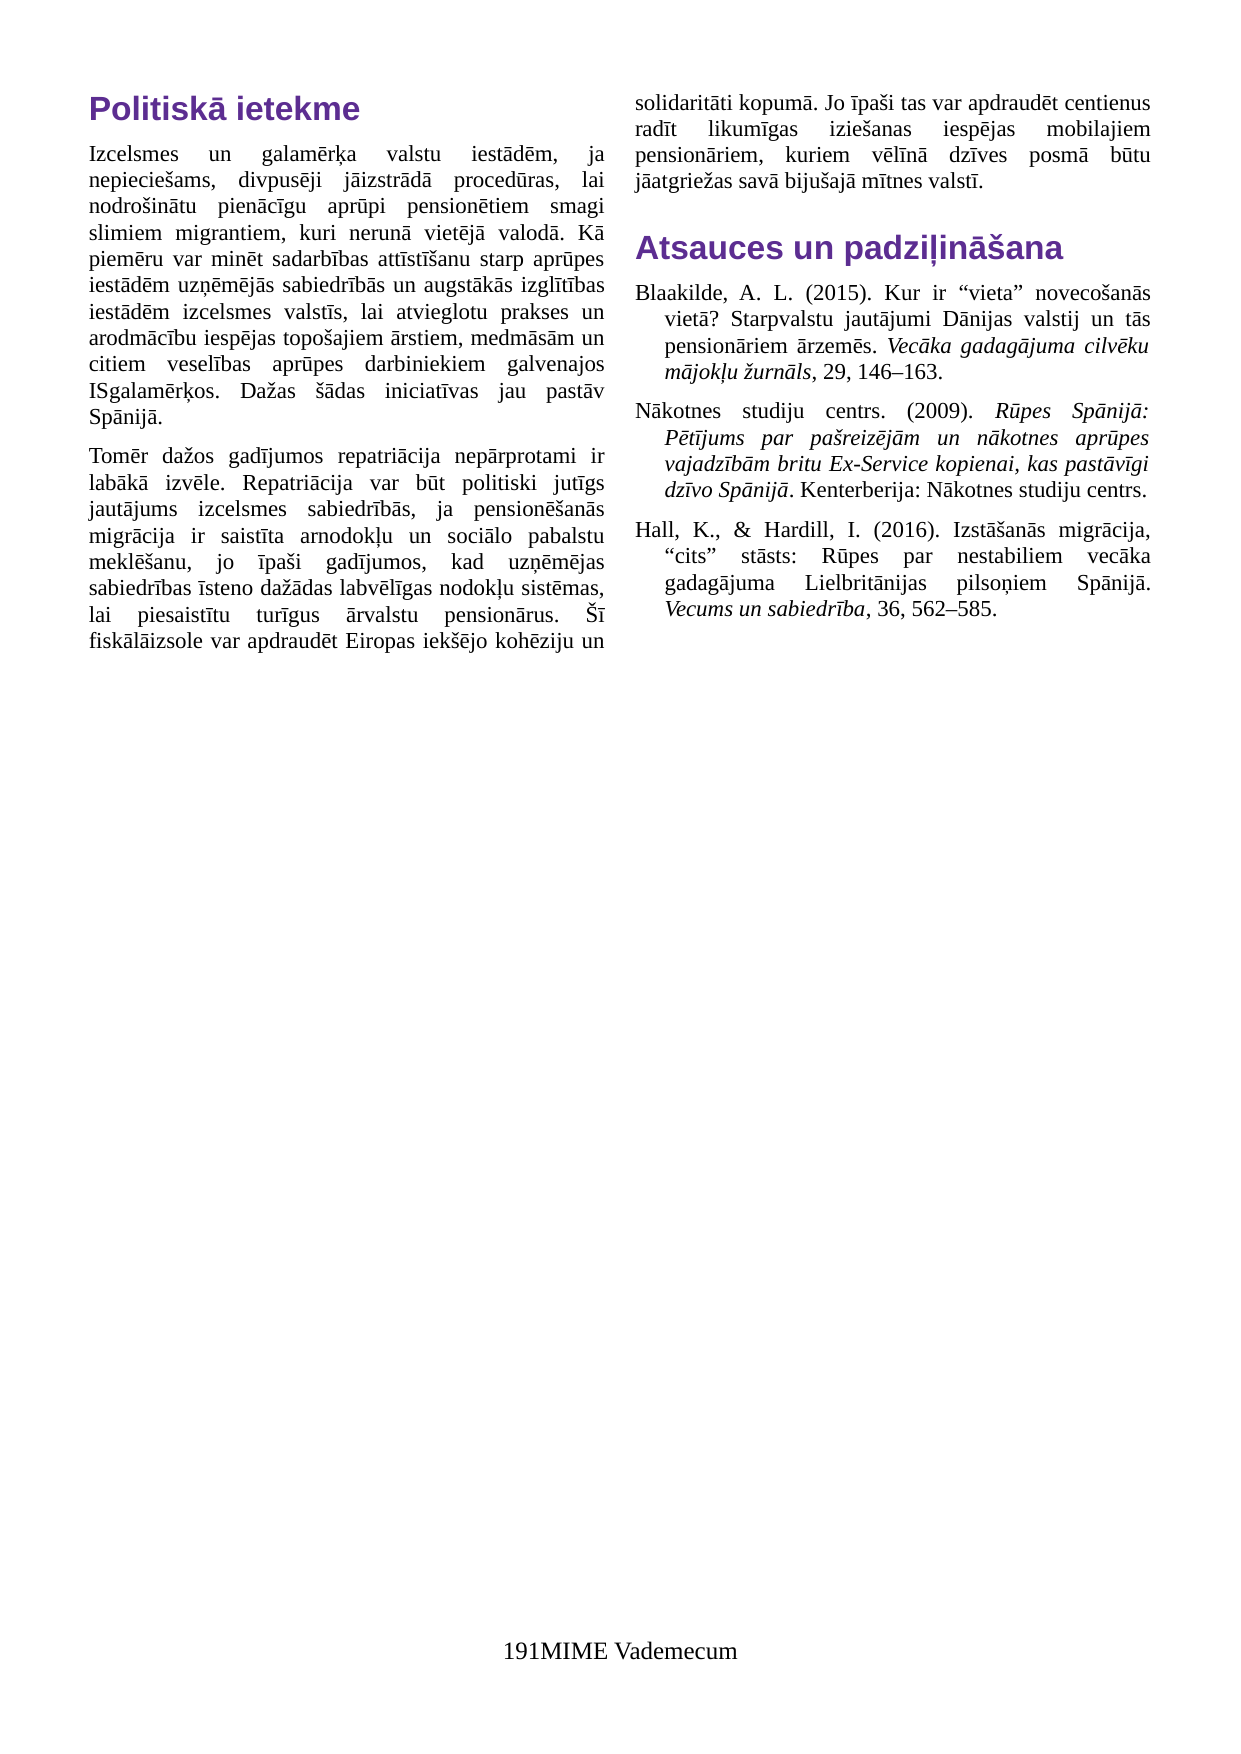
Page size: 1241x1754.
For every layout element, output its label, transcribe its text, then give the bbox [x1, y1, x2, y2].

subtitle Atsauces un padziļināšana [635, 228, 1152, 266]
text Hall, K., & Hardill, I. (2016). Izstāšanās migrācija, “cits” stāsts: Rūpes par nestabiliem vecāka gadagājuma Lielbritānijas pilsoņiem Spānijā. Vecums un sabiedrība, 36, 562–585. [635, 516, 1152, 621]
text Tomēr dažos gadījumos repatriācija nepārprotami ir labākā izvēle. Repatriācija var būt politiski jutīgs jautājums izcelsmes sabiedrībās, ja pensionēšanās migrācija ir saistīta arnodokļu un sociālo pabalstu meklēšanu, jo īpaši gadījumos, kad uzņēmējas sabiedrības īsteno dažādas labvēlīgas nodokļu sistēmas, lai piesaistītu turīgus ārvalstu pensionārus. Šī fiskālāizsole var apdraudēt Eiropas iekšējo kohēziju un [88, 443, 605, 653]
text Blaakilde, A. L. (2015). Kur ir “vieta” novecošanās vietā? Starpvalstu jautājumi Dānijas valstij un tās pensionāriem ārzemēs. Vecāka gadagājuma cilvēku mājokļu žurnāls, 29, 146–163. [635, 279, 1152, 384]
text Nākotnes studiju centrs. (2009). Rūpes Spānijā: Pētījums par pašreizējām un nākotnes aprūpes vajadzībām britu Ex-Service kopienai, kas pastāvīgi dzīvo Spānijā. Kenterberija: Nākotnes studiju centrs. [635, 397, 1152, 503]
subtitle Politiskā ietekme [88, 88, 605, 127]
text Izcelsmes un galamērķa valstu iestādēm, ja nepieciešams, divpusēji jāizstrādā procedūras, lai nodrošinātu pienācīgu aprūpi pensionētiem smagi slimiem migrantiem, kuri nerunā vietējā valodā. Kā piemēru var minēt sadarbības attīstīšanu starp aprūpes iestādēm uzņēmējās sabiedrībās un augstākās izglītības iestādēm izcelsmes valstīs, lai atvieglotu prakses un arodmācību iespējas topošajiem ārstiem, medmāsām un citiem veselības aprūpes darbiniekiem galvenajos ISgalamērķos. Dažas šādas iniciatīvas jau pastāv Spānijā. [88, 140, 605, 429]
text solidaritāti kopumā. Jo īpaši tas var apdraudēt centienus radīt likumīgas iziešanas iespējas mobilajiem pensionāriem, kuriem vēlīnā dzīves posmā būtu jāatgriežas savā bijušajā mītnes valstī. [635, 88, 1152, 194]
